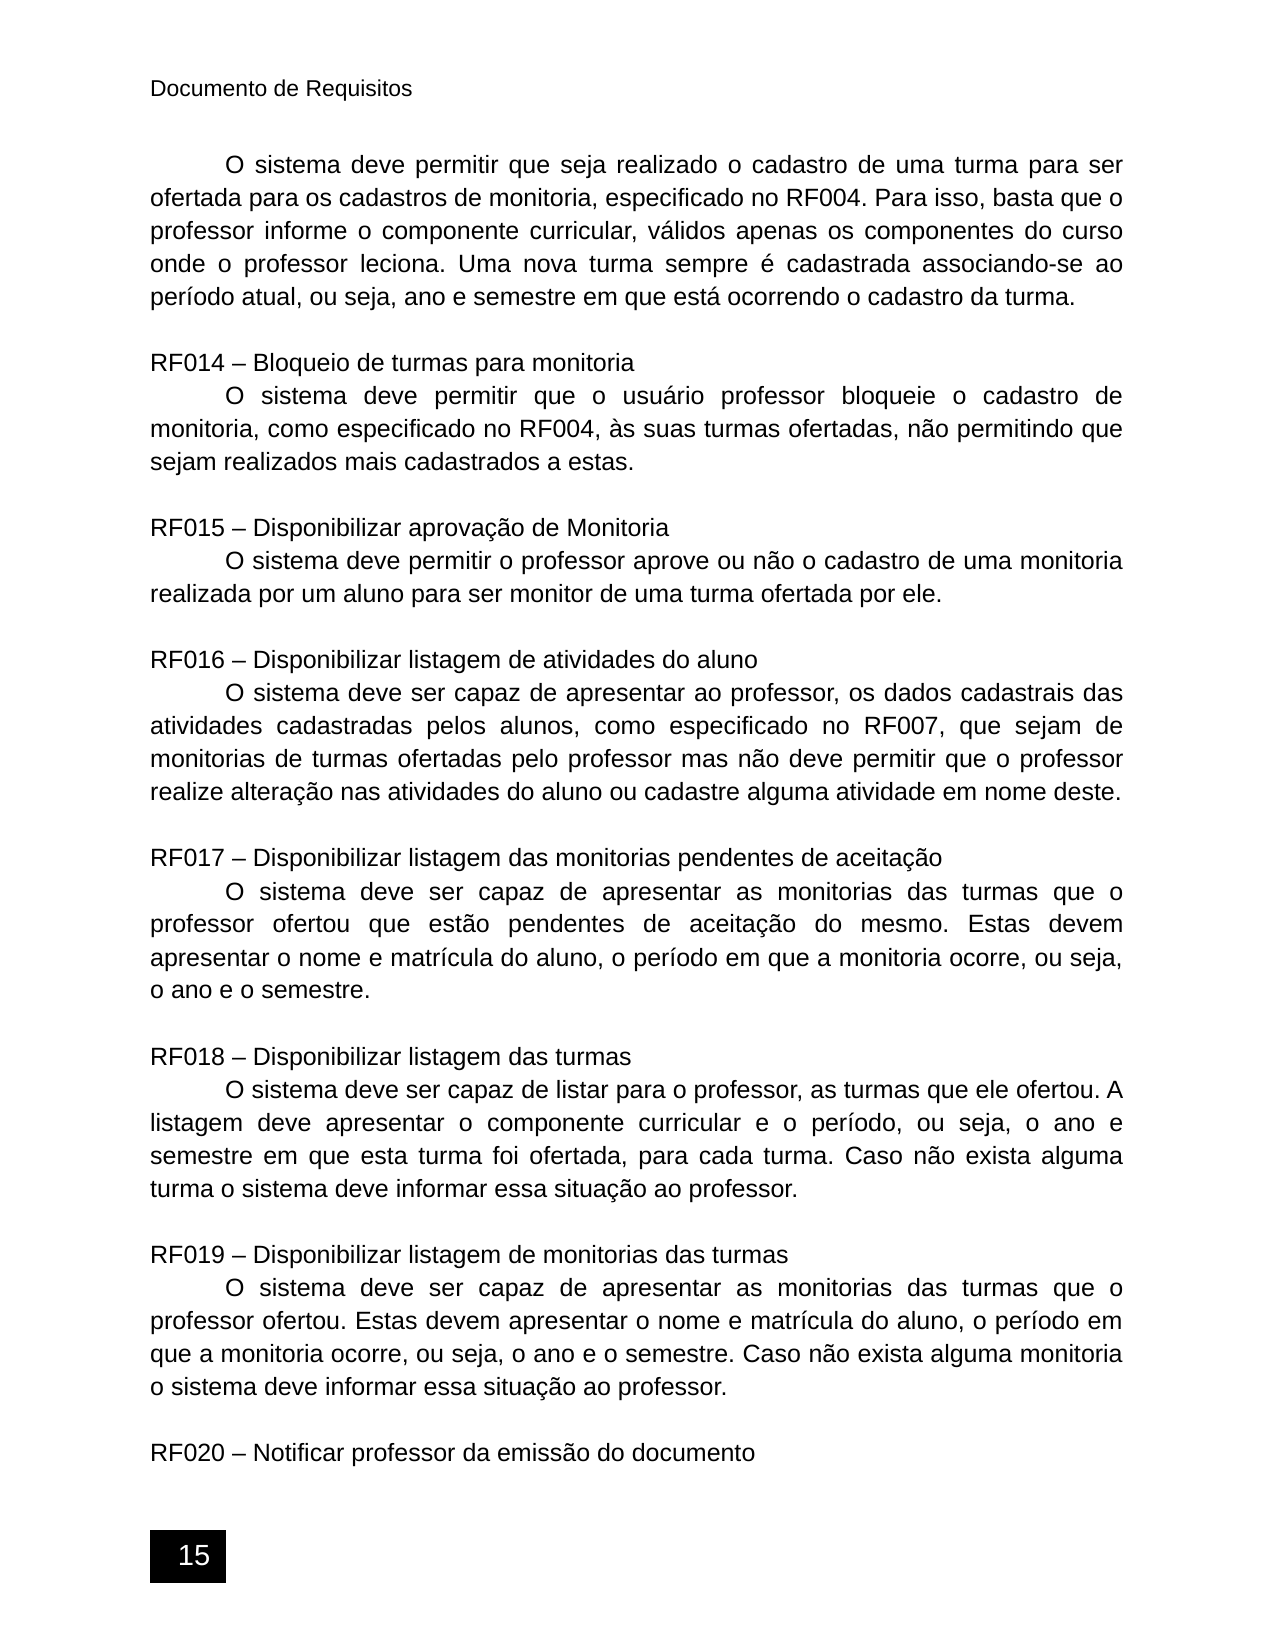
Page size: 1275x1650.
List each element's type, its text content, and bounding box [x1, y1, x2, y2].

text O sistema deve permitir o professor aprove ou não o cadastro de uma monitoria realizada por um aluno para ser monitor de uma turma ofertada por ele. [150, 546, 1125, 608]
text RF014 – Bloqueio de turmas para monitoria [150, 348, 1125, 377]
text O sistema deve ser capaz de apresentar as monitorias das turmas que o professor ofertou que estão pendentes de aceitação do mesmo. Estas devem apresentar o nome e matrícula do aluno, o período em que a monitoria ocorre, ou seja, o ano e o semestre. [150, 876, 1125, 1004]
text RF018 – Disponibilizar listagem das turmas [150, 1042, 1125, 1070]
text O sistema deve permitir que seja realizado o cadastro de uma turma para ser ofertada para os cadastros de monitoria, especificado no RF004. Para isso, basta que o professor informe o componente curricular, válidos apenas os componentes do curso onde o professor leciona. Uma nova turma sempre é cadastrada associando-se ao período atual, ou seja, ano e semestre em que está ocorrendo o cadastro da turma. [150, 150, 1125, 311]
text O sistema deve ser capaz de apresentar ao professor, os dados cadastrais das atividades cadastradas pelos alunos, como especificado no RF007, que sejam de monitorias de turmas ofertadas pelo professor mas não deve permitir que o professor realize alteração nas atividades do aluno ou cadastre alguma atividade em nome deste. [150, 678, 1125, 806]
text O sistema deve ser capaz de apresentar as monitorias das turmas que o professor ofertou. Estas devem apresentar o nome e matrícula do aluno, o período em que a monitoria ocorre, ou seja, o ano e o semestre. Caso não exista alguma monitoria o sistema deve informar essa situação ao professor. [150, 1273, 1125, 1401]
text O sistema deve ser capaz de listar para o professor, as turmas que ele ofertou. A listagem deve apresentar o componente curricular e o período, ou seja, o ano e semestre em que esta turma foi ofertada, para cada turma. Caso não exista alguma turma o sistema deve informar essa situação ao professor. [150, 1074, 1125, 1202]
text O sistema deve permitir que o usuário professor bloqueie o cadastro de monitoria, como especificado no RF004, às suas turmas ofertadas, não permitindo que sejam realizados mais cadastrados a estas. [150, 381, 1125, 476]
text RF020 – Notificar professor da emissão do documento [150, 1438, 1125, 1467]
text RF016 – Disponibilizar listagem de atividades do aluno [150, 645, 1125, 674]
text RF015 – Disponibilizar aprovação de Monitoria [150, 513, 1125, 542]
text RF017 – Disponibilizar listagem das monitorias pendentes de aceitação [150, 843, 1125, 872]
text RF019 – Disponibilizar listagem de monitorias das turmas [150, 1240, 1125, 1268]
